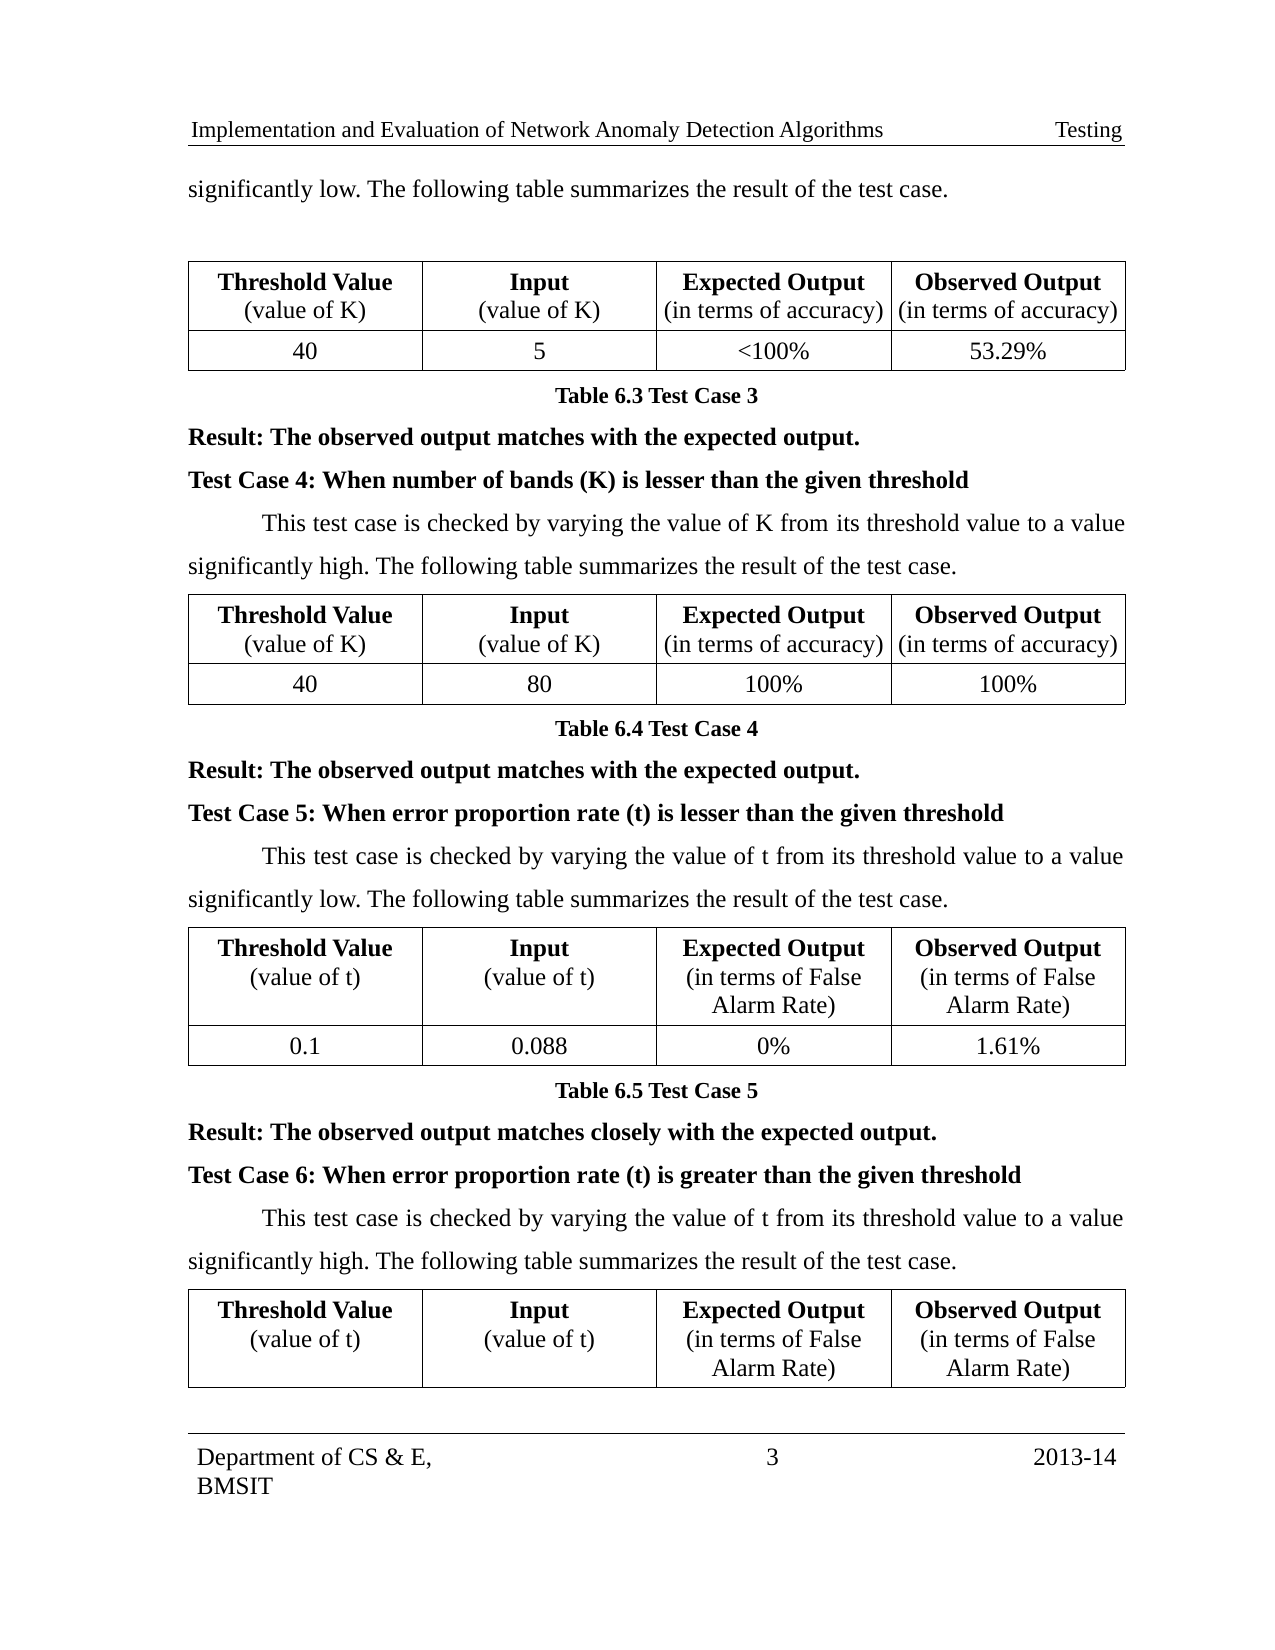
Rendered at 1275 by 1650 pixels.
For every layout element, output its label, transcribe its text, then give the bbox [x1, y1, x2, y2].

table_cell 0.088 [423, 1026, 656, 1065]
table_header Threshold Value (value of t) [189, 928, 422, 1025]
table_cell <100% [657, 331, 891, 370]
table_header Expected Output (in terms of accuracy) [657, 262, 891, 330]
text Test Case 4: When number of bands (K) is lesser than the given threshold [188, 465, 1125, 493]
table_header Observed Output (in terms of False Alarm Rate) [892, 1290, 1125, 1387]
text Result: The observed output matches with the expected output. [188, 422, 1125, 450]
table_header Threshold Value (value of t) [189, 1290, 422, 1387]
text This test case is checked by varying the value of K from its threshold value to a value significantly high. The following table summarizes the result of the test case. [188, 508, 1125, 580]
table_header Observed Output (in terms of accuracy) [892, 262, 1125, 330]
table_cell 5 [423, 331, 656, 370]
table_header Input (value of t) [423, 1290, 656, 1387]
table_cell 53.29% [892, 331, 1125, 370]
text Table 6.5 Test Case 5 [188, 1077, 1125, 1104]
text This test case is checked by varying the value of t from its threshold value to a value significantly low. The following table summarizes the result of the test case. [188, 841, 1125, 913]
table_header Input (value of t) [423, 928, 656, 1025]
table_cell 40 [189, 664, 422, 703]
text Result: The observed output matches closely with the expected output. [188, 1117, 1125, 1146]
text Test Case 6: When error proportion rate (t) is greater than the given threshold [188, 1160, 1125, 1189]
text This test case is checked by varying the value of t from its threshold value to a value significantly high. The following table summarizes the result of the test case. [188, 1203, 1125, 1275]
text Table 6.3 Test Case 3 [188, 382, 1125, 408]
table_cell 40 [189, 331, 422, 370]
table_header Threshold Value (value of K) [189, 595, 422, 663]
table_cell 100% [657, 664, 891, 703]
table_header Expected Output (in terms of accuracy) [657, 595, 891, 663]
table_cell 0% [657, 1026, 891, 1065]
table_header Observed Output (in terms of accuracy) [892, 595, 1125, 663]
table_header Expected Output (in terms of False Alarm Rate) [657, 928, 891, 1025]
table_cell 100% [892, 664, 1125, 703]
table_header Input (value of K) [423, 262, 656, 330]
text Result: The observed output matches with the expected output. [188, 755, 1125, 783]
table_header Expected Output (in terms of False Alarm Rate) [657, 1290, 891, 1387]
table_cell 0.1 [189, 1026, 422, 1065]
text Test Case 5: When error proportion rate (t) is lesser than the given threshold [188, 798, 1125, 827]
table_header Threshold Value (value of K) [189, 262, 422, 330]
table_cell 80 [423, 664, 656, 703]
text significantly low. The following table summarizes the result of the test case. [188, 174, 1125, 203]
table_cell 1.61% [892, 1026, 1125, 1065]
table_header Observed Output (in terms of False Alarm Rate) [892, 928, 1125, 1025]
table_header Input (value of K) [423, 595, 656, 663]
text Table 6.4 Test Case 4 [188, 715, 1125, 742]
